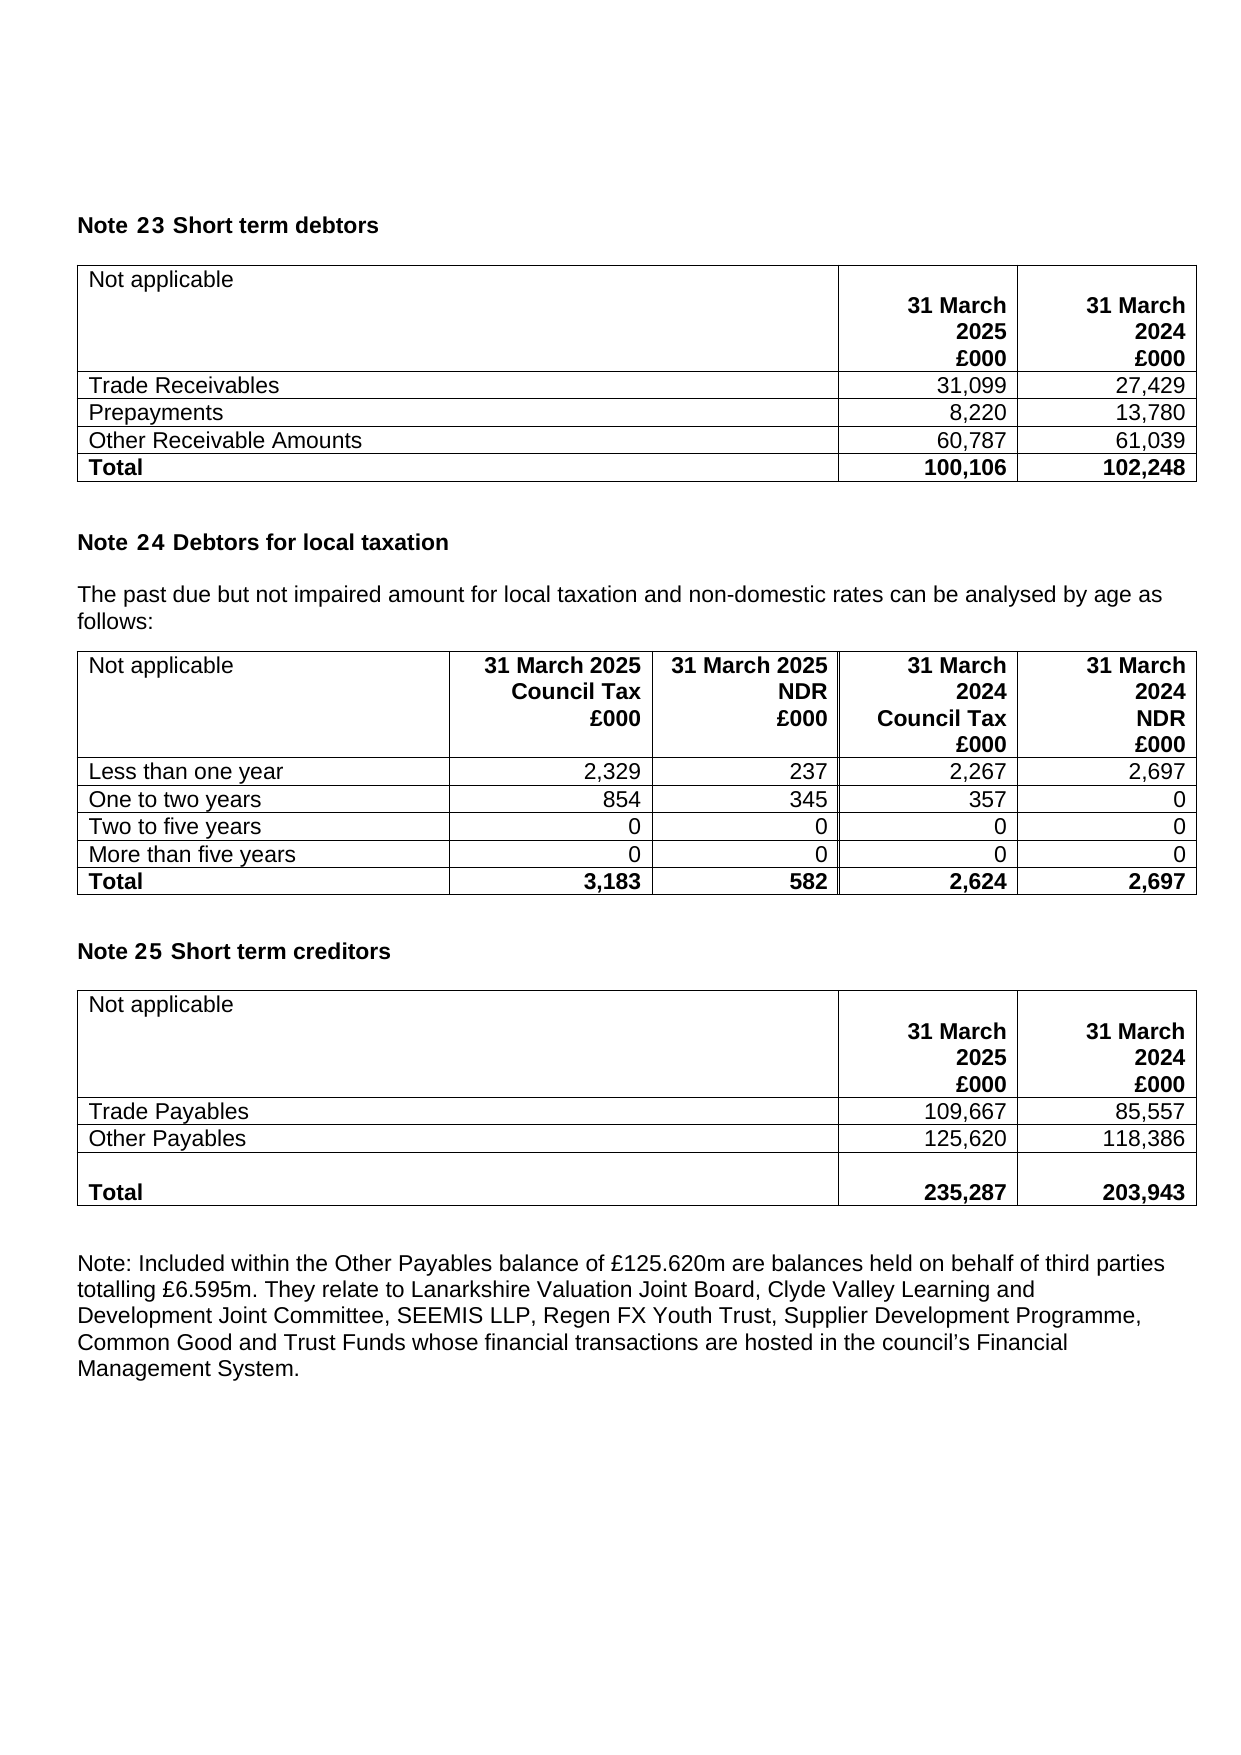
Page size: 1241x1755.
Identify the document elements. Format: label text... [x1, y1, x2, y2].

table_cell 582 [653, 868, 837, 894]
table_cell 357 [840, 786, 1017, 812]
table_cell 0 [840, 813, 1017, 839]
table_cell 100,106 [839, 454, 1017, 481]
table_cell 109,667 [839, 1098, 1017, 1124]
table_cell 60,787 [839, 427, 1017, 453]
table_cell 31,099 [839, 372, 1017, 398]
table_cell 8,220 [839, 399, 1017, 426]
table_cell 0 [1018, 841, 1196, 867]
table_cell 2,267 [840, 758, 1017, 785]
table_header 31 March 2024 NDR £000 [1018, 652, 1196, 757]
table_cell Other Receivable Amounts [78, 427, 838, 453]
table_cell More than five years [78, 841, 449, 867]
table_header 31 March 2025 £000 [839, 991, 1017, 1097]
table_cell 0 [653, 813, 837, 839]
table_cell 235,287 [839, 1153, 1017, 1205]
table_cell 3,183 [450, 868, 652, 894]
table_cell 61,039 [1018, 427, 1196, 453]
subtitle Note 24 Debtors for local taxation [77, 529, 1197, 555]
table_header Not applicable [78, 266, 838, 371]
table_cell 2,697 [1018, 868, 1196, 894]
table_cell Total [78, 454, 838, 481]
table_cell 13,780 [1018, 399, 1196, 426]
table_cell 237 [653, 758, 837, 785]
table_header 31 March 2025 Council Tax £000 [450, 652, 652, 757]
table_header 31 March 2025 NDR £000 [653, 652, 837, 757]
table_cell 85,557 [1018, 1098, 1196, 1124]
table_cell 102,248 [1018, 454, 1196, 481]
table_cell 0 [450, 841, 652, 867]
text Note: Included within the Other Payables balance of £125.620m are balances held on behalf of third parties totalling £6.595m. They relate to Lanarkshire Valuation Joint Board, Clyde Valley Learning and Development Joint Committee, SEEMIS LLP, Regen FX Youth Trust, Supplier Development Programme, Common Good and Trust Funds whose financial transactions are hosted in the council’s Financial Management System. [77, 1249, 1171, 1381]
table_header 31 March 2024 Council Tax £000 [840, 652, 1017, 757]
table_cell 125,620 [839, 1125, 1017, 1152]
table_cell 0 [653, 841, 837, 867]
table_header Not applicable [78, 652, 449, 757]
table_cell 345 [653, 786, 837, 812]
text The past due but not impaired amount for local taxation and non-domestic rates can be analysed by age as follows: [77, 581, 1197, 634]
table_cell 118,386 [1018, 1125, 1196, 1152]
table_cell 0 [450, 813, 652, 839]
subtitle Note 25 Short term creditors [77, 938, 1197, 964]
table_cell Trade Receivables [78, 372, 838, 398]
table_cell 0 [840, 841, 1017, 867]
table_header 31 March 2024 £000 [1018, 991, 1196, 1097]
table_cell Total [78, 868, 449, 894]
table_cell 203,943 [1018, 1153, 1196, 1205]
table_cell 2,329 [450, 758, 652, 785]
table_cell 854 [450, 786, 652, 812]
table_cell Other Payables [78, 1125, 838, 1152]
table_header Not applicable [78, 991, 838, 1097]
table_cell 27,429 [1018, 372, 1196, 398]
table_cell 2,697 [1018, 758, 1196, 785]
table_cell Less than one year [78, 758, 449, 785]
table_cell Trade Payables [78, 1098, 838, 1124]
table_header 31 March 2025 £000 [839, 266, 1017, 371]
subtitle Note 23 Short term debtors [77, 212, 1197, 238]
table_header 31 March 2024 £000 [1018, 266, 1196, 371]
table_cell 2,624 [840, 868, 1017, 894]
table_cell 0 [1018, 813, 1196, 839]
table_cell 0 [1018, 786, 1196, 812]
table_cell One to two years [78, 786, 449, 812]
table_cell Two to five years [78, 813, 449, 839]
table_cell Total [78, 1153, 838, 1205]
table_cell Prepayments [78, 399, 838, 426]
